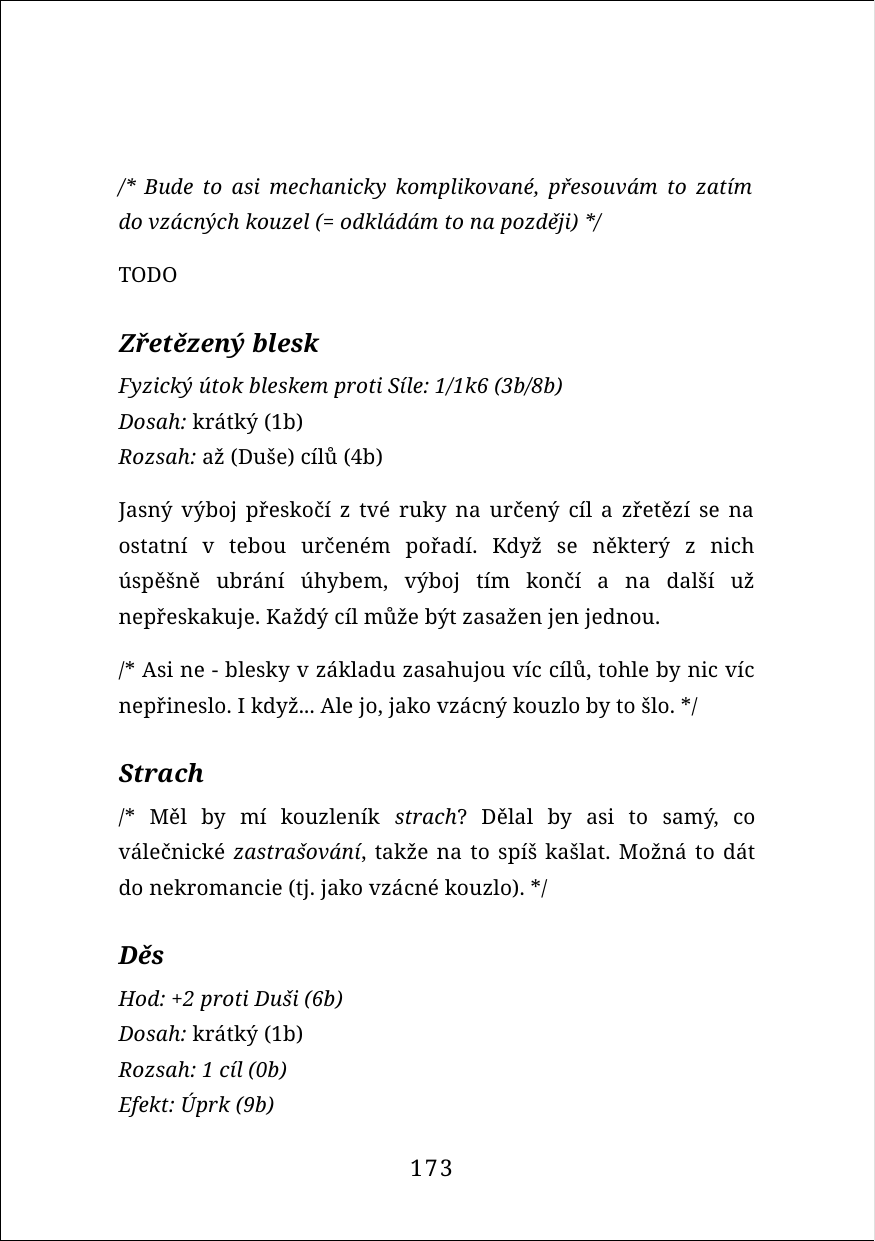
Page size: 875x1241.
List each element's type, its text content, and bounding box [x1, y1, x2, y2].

subtitle Strach [118, 756, 756, 790]
text /* Bude to asi mechanicky komplikované, přesouvám to zatím do vzácných kouzel (= odkládám to na později) */ [118, 172, 756, 236]
subtitle Děs [118, 938, 756, 972]
text TODO [118, 261, 756, 289]
text Jasný výboj přeskočí z tvé ruky na určený cíl a zřetězí se na ostatní v tebou určeném pořadí. Když se některý z nich úspěšně ubrání úhybem, výboj tím končí a na další už nepřeskakuje. Každý cíl může být zasažen jen jednou. [118, 496, 756, 631]
text Fyzický útok bleskem proti Síle: 1/1k6 (3b/8b) Dosah: krátký (1b) Rozsah: až (Duše) cílů (4b) [118, 371, 756, 471]
text /* Asi ne - blesky v základu zasahujou víc cílů, tohle by nic víc nepřineslo. I když... Ale jo, jako vzácný kouzlo by to šlo. */ [118, 655, 756, 719]
text Hod: +2 proti Duši (6b) Dosah: krátký (1b) Rozsah: 1 cíl (0b) Efekt: Úprk (9b) [118, 984, 756, 1119]
subtitle Zřetězený blesk [118, 326, 756, 359]
text /* Měl by mí kouzleník strach? Dělal by asi to samý, co válečnické zastrašování, takže na to spíš kašlat. Možná to dát do nekromancie (tj. jako vzácné kouzlo). */ [118, 802, 756, 901]
